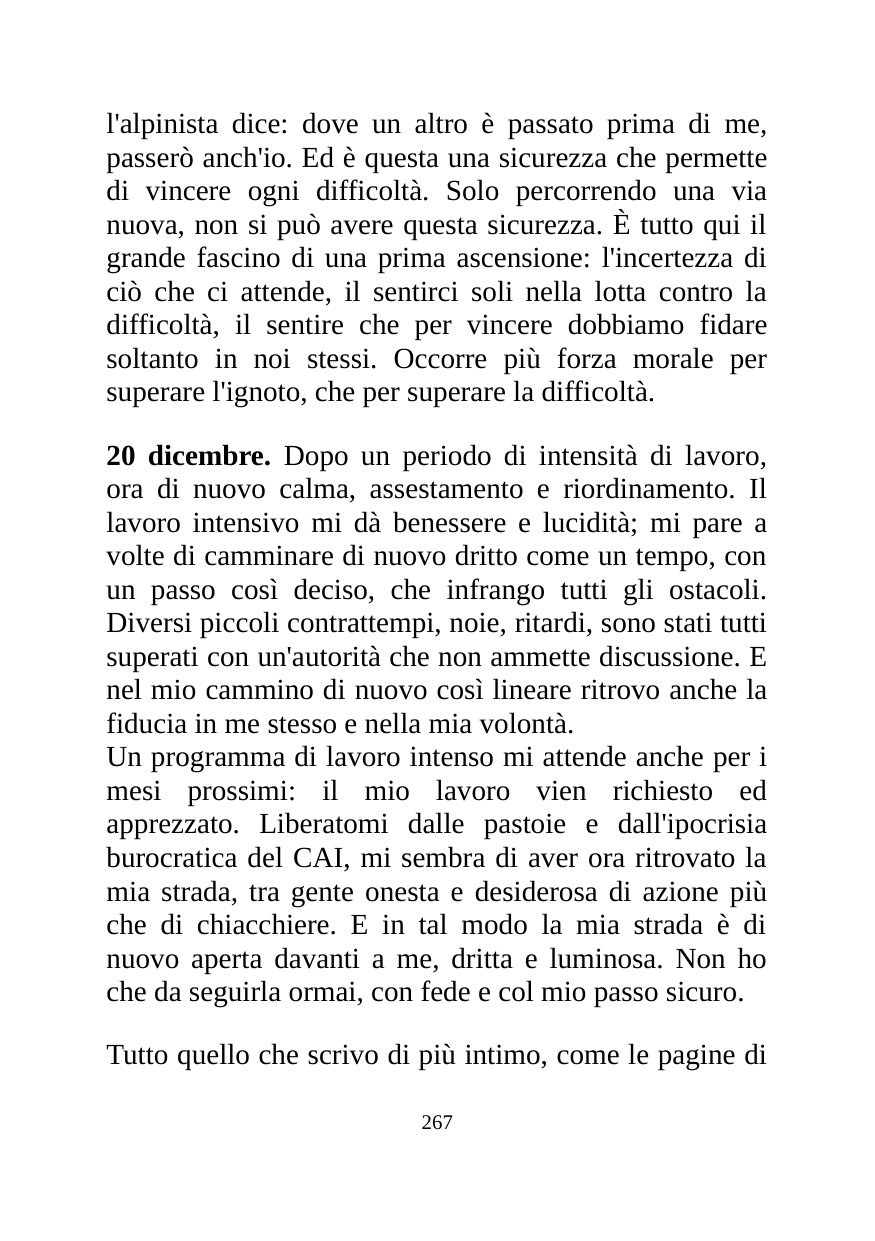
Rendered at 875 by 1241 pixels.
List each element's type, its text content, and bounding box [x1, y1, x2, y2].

text Un programma di lavoro intenso mi attende anche per i mesi prossimi: il mio lavoro vien richiesto ed apprezzato. Liberatomi dalle pastoie e dall'ipocrisia burocratica del CAI, mi sembra di aver ora ritrovato la mia strada, tra gente onesta e desiderosa di azione più che di chiacchiere. E in tal modo la mia strada è di nuovo aperta davanti a me, dritta e luminosa. Non ho che da seguirla ormai, con fede e col mio passo sicuro. [106, 739, 768, 1008]
text l'alpinista dice: dove un altro è passato prima di me, passerò anch'io. Ed è questa una sicurezza che permette di vincere ogni difficoltà. Solo percorrendo una via nuova, non si può avere questa sicurezza. È tutto qui il grande fascino di una prima ascensione: l'incertezza di ciò che ci attende, il sentirci soli nella lotta contro la difficoltà, il sentire che per vincere dobbiamo fidare soltanto in noi stessi. Occorre più forza morale per superare l'ignoto, che per superare la difficoltà. [106, 106, 768, 408]
text Tutto quello che scrivo di più intimo, come le pagine di [106, 1037, 768, 1071]
text 20 dicembre. Dopo un periodo di intensità di lavoro, ora di nuovo calma, assestamento e riordinamento. Il lavoro intensivo mi dà benessere e lucidità; mi pare a volte di camminare di nuovo dritto come un tempo, con un passo così deciso, che infrango tutti gli ostacoli. Diversi piccoli contrattempi, noie, ritardi, sono stati tutti superati con un'autorità che non ammette discussione. E nel mio cammino di nuovo così lineare ritrovo anche la fiducia in me stesso e nella mia volontà. [106, 438, 768, 739]
